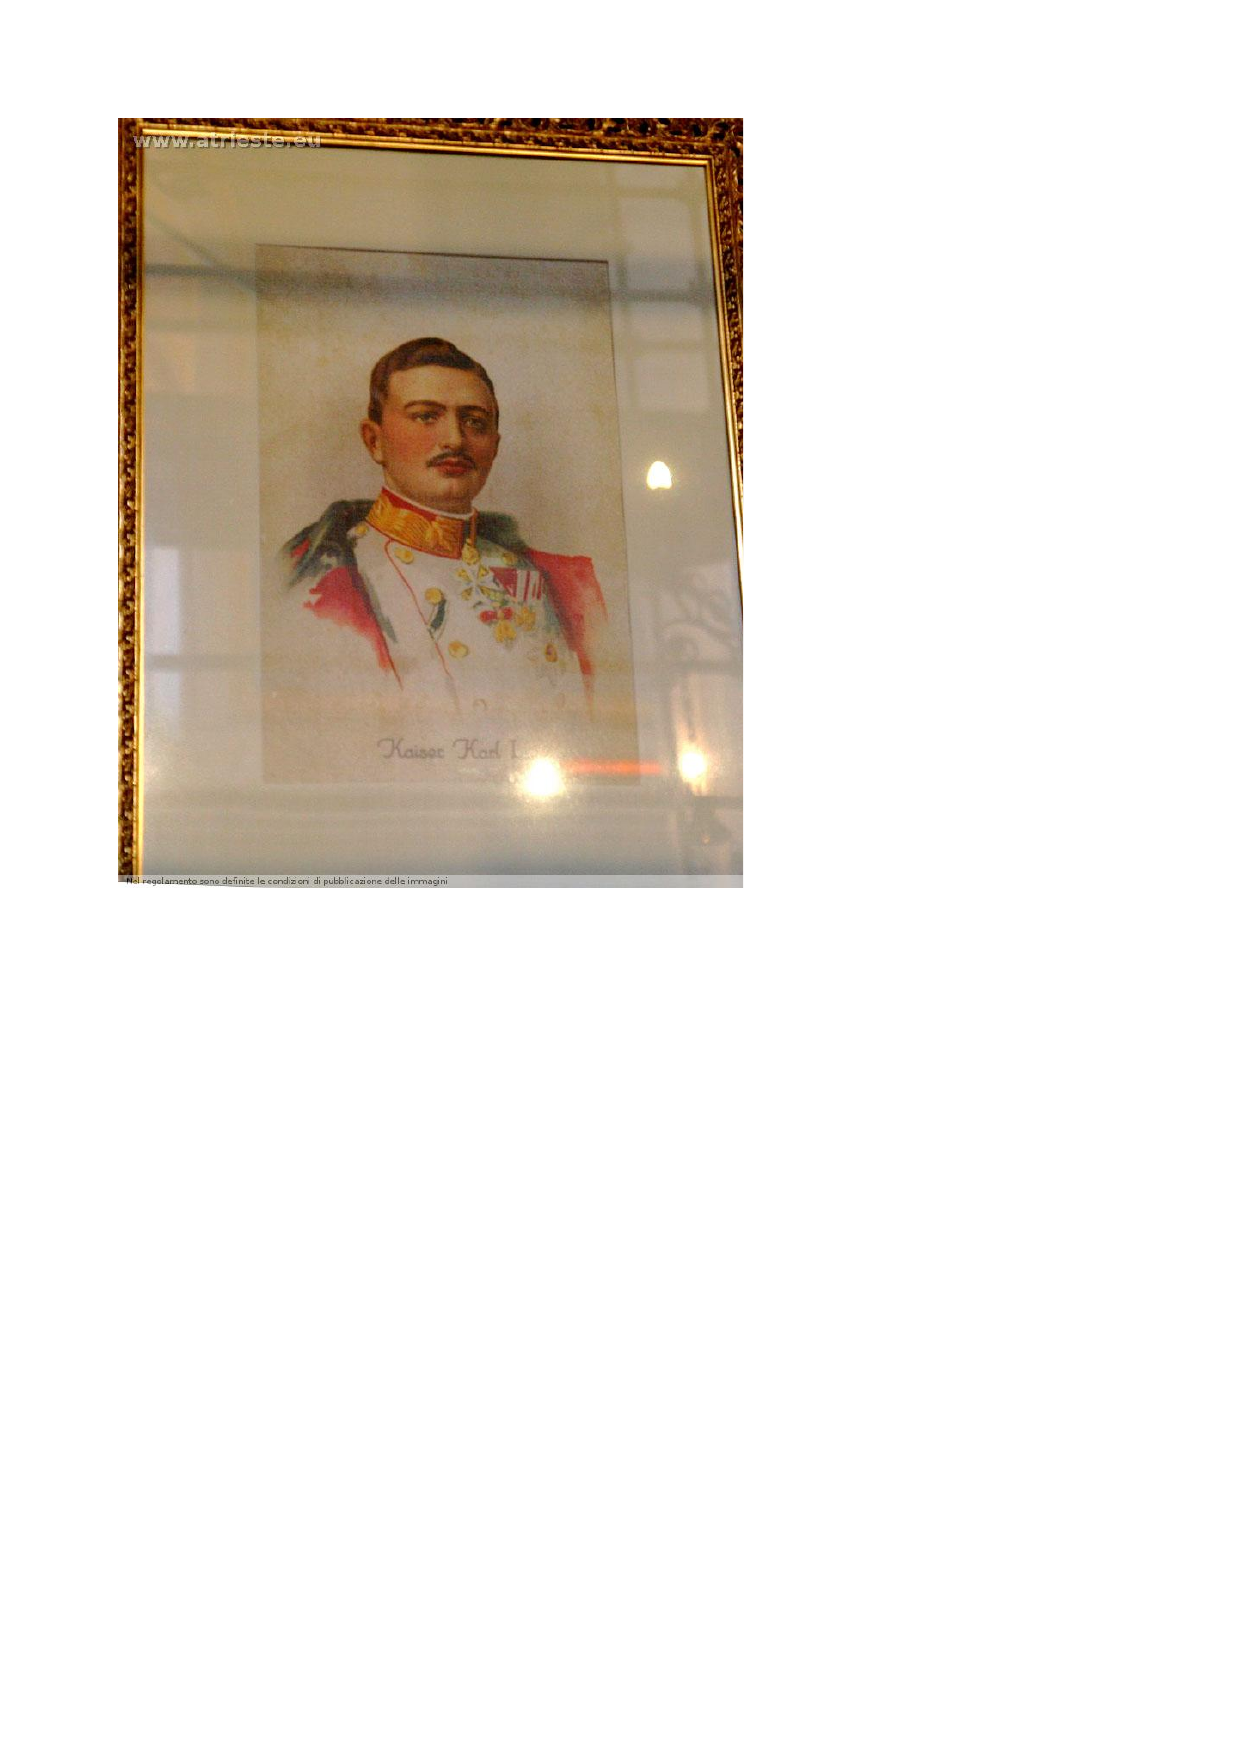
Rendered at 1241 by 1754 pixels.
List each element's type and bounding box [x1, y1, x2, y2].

picture [118, 118, 744, 888]
